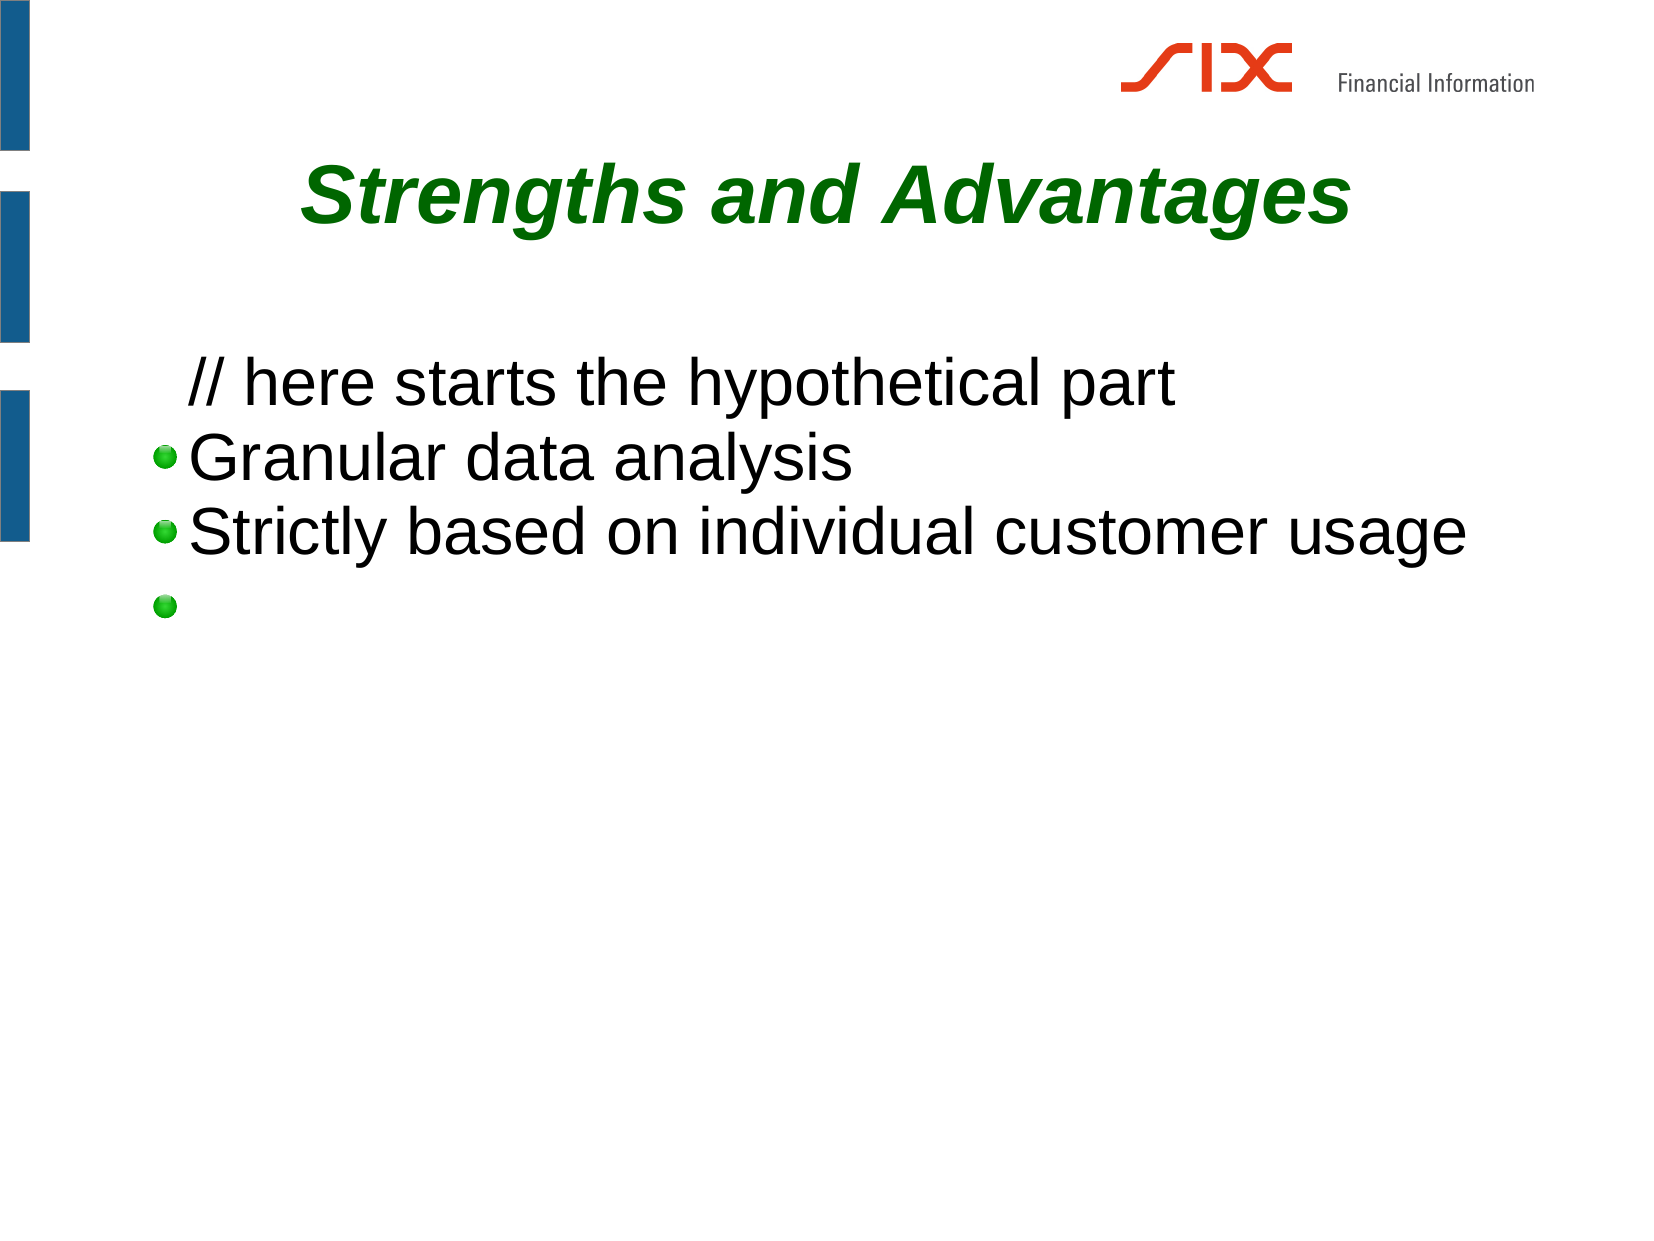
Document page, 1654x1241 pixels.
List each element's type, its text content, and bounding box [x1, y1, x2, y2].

list // here starts the hypothetical part Granular data analysis Strictly based on individual customer usage [152, 344, 1534, 1127]
title Strengths and Advantages [121, 91, 1534, 299]
picture [1121, 43, 1534, 91]
